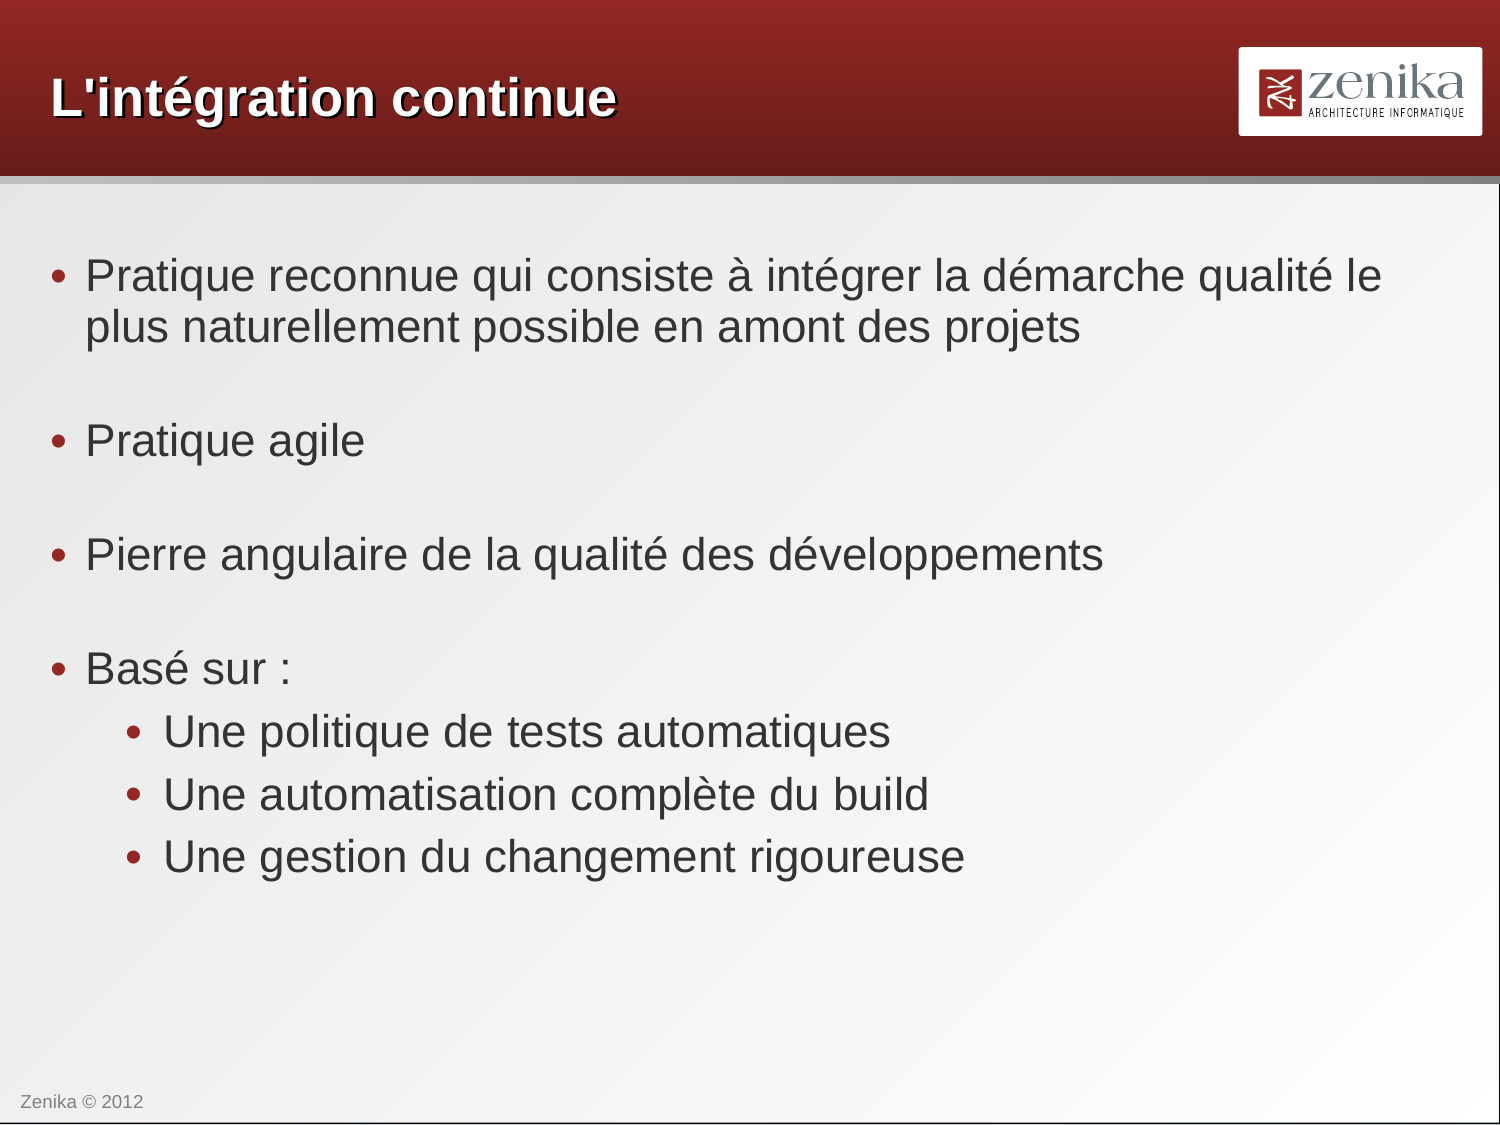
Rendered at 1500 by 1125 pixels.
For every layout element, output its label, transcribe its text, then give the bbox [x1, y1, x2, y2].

list Pratique reconnue qui consiste à intégrer la démarche qualité le plus naturellement possible en amont des projets Pratique agile Pierre angulaire de la qualité des développements Basé sur : Une politique de tests automatiques Une automatisation complète du build Une gestion du changement rigoureuse [50, 249, 1435, 1079]
picture [1257, 58, 1464, 125]
title L'intégration continue [50, 15, 1206, 180]
